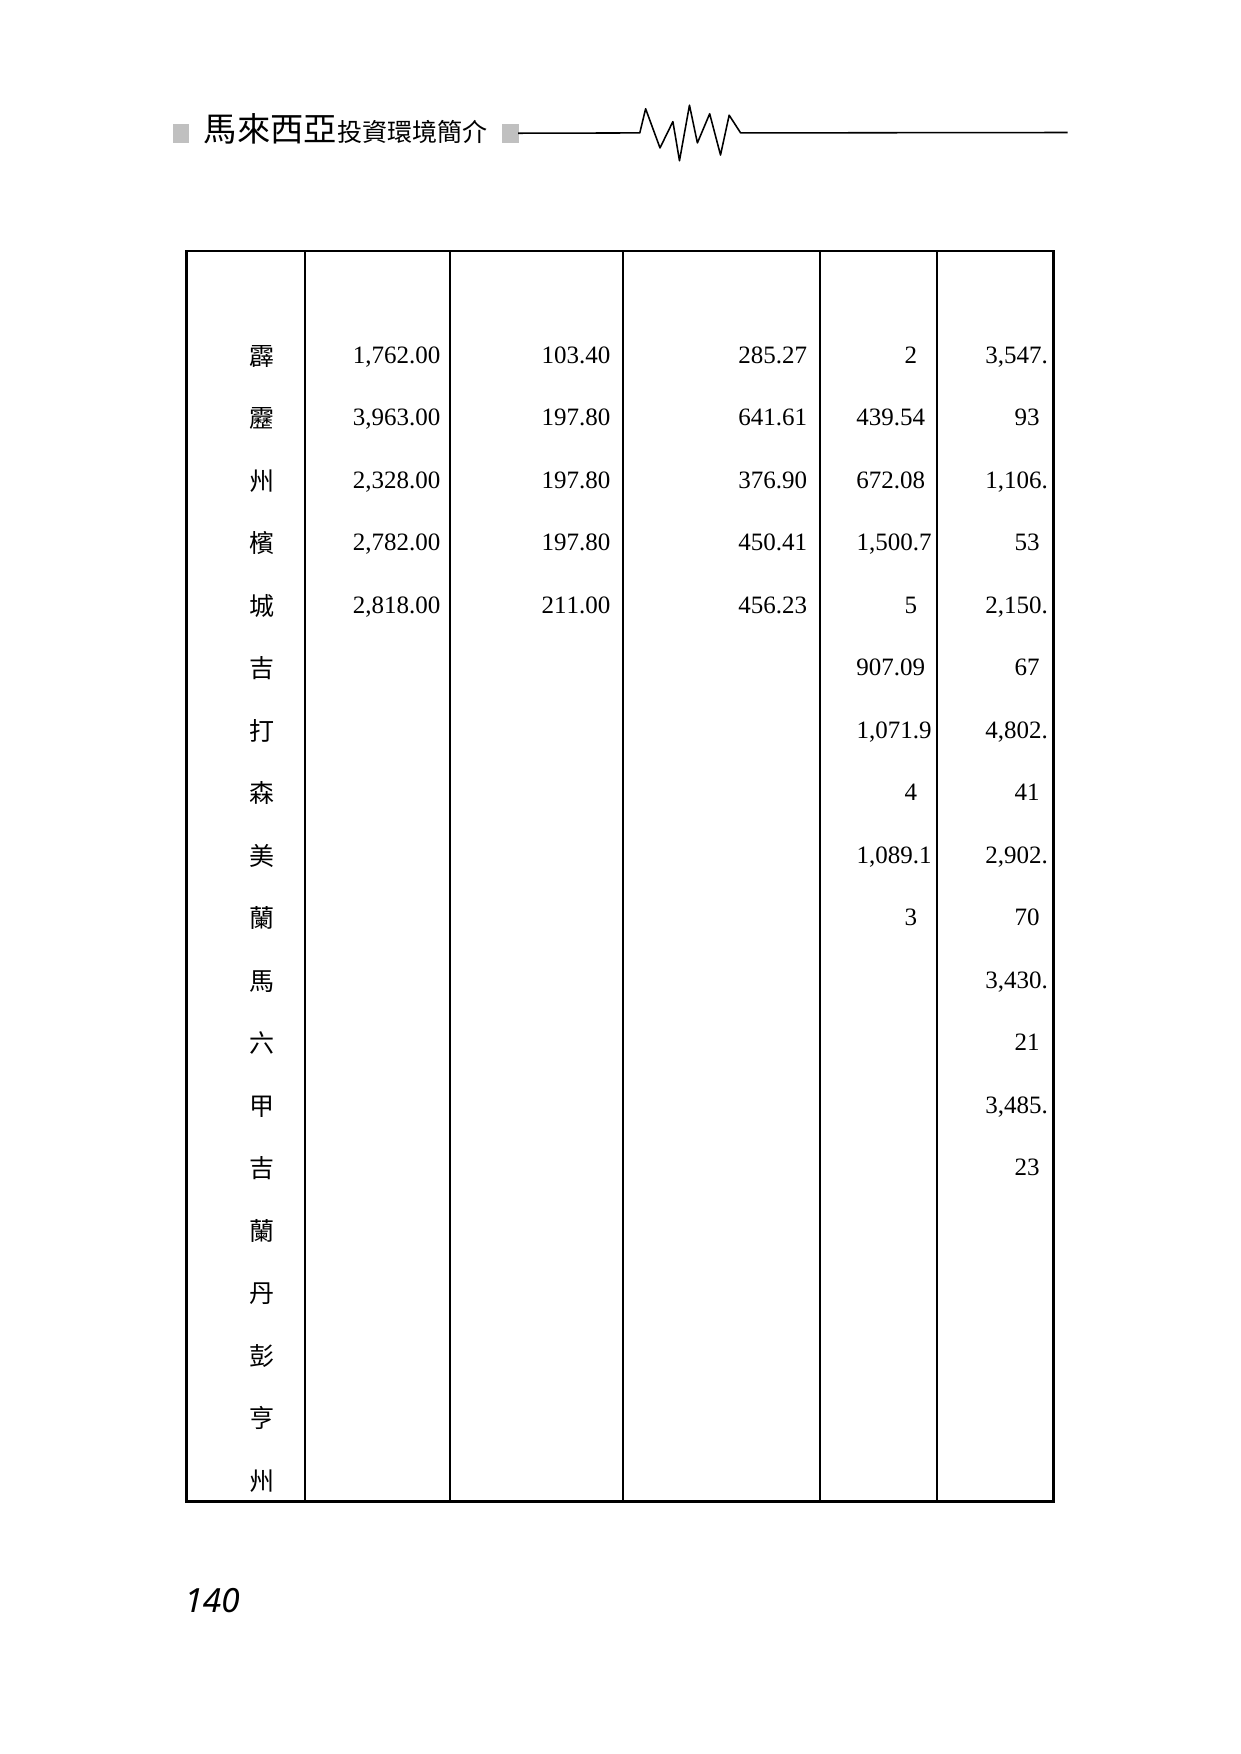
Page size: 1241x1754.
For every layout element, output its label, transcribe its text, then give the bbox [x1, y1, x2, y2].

table_cell 霹靂州 檳城 吉打 森美蘭 馬六甲 吉蘭丹 彭亨州 [188, 252, 304, 1500]
table_cell 2 439.54 672.08 1,500.75 907.09 1,071.94 1,089.13 [821, 252, 936, 1500]
table_cell 1,762.00 3,963.00 2,328.00 2,782.00 2,818.00 [306, 252, 449, 1500]
table_cell 103.40 197.80 197.80 197.80 211.00 [451, 252, 622, 1500]
table_cell 285.27 641.61 376.90 450.41 456.23 [624, 252, 819, 1500]
table_cell 3,547.93 1,106.53 2,150.67 4,802.41 2,902.70 3,430.21 3,485.23 [938, 252, 1052, 1500]
